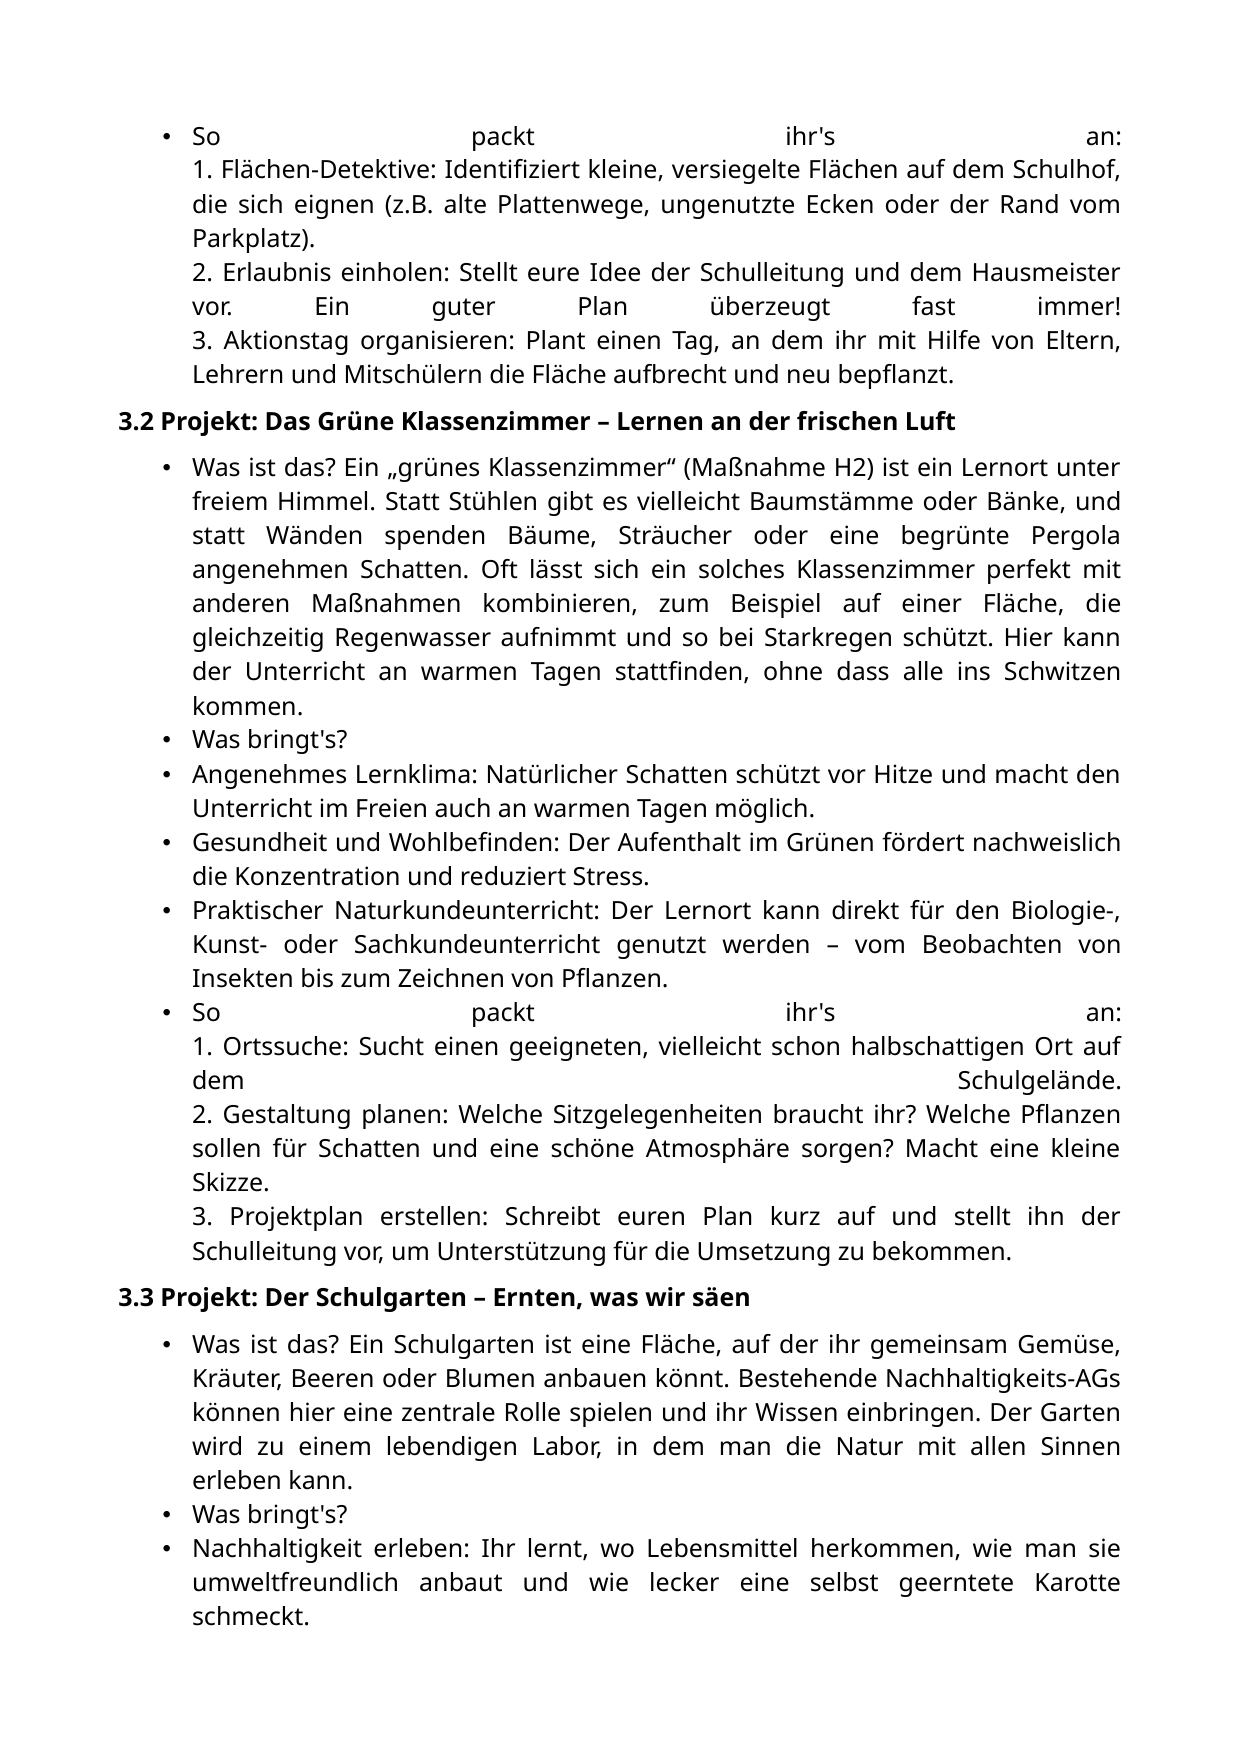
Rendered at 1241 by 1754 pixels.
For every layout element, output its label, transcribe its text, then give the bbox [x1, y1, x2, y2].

list Angenehmes Lernklima: Natürlicher Schatten schützt vor Hitze und macht den Unterricht im Freien auch an warmen Tagen möglich. [162, 756, 1122, 824]
list Was bringt's? [162, 722, 1122, 756]
list Gesundheit und Wohlbefinden: Der Aufenthalt im Grünen fördert nachweislich die Konzentration und reduziert Stress. [162, 824, 1122, 892]
list Praktischer Naturkundeunterricht: Der Lernort kann direkt für den Biologie-, Kunst- oder Sachkundeunterricht genutzt werden – vom Beobachten von Insekten bis zum Zeichnen von Pflanzen. [162, 892, 1122, 995]
list So packt ihr's an: 1. Ortssuche: Sucht einen geeigneten, vielleicht schon halbschattigen Ort auf dem Schulgelände. 2. Gestaltung planen: Welche Sitzgelegenheiten braucht ihr? Welche Pflanzen sollen für Schatten und eine schöne Atmosphäre sorgen? Macht eine kleine Skizze. 3. Projektplan erstellen: Schreibt euren Plan kurz auf und stellt ihn der Schulleitung vor, um Unterstützung für die Umsetzung zu bekommen. [162, 995, 1122, 1267]
list Was bringt's? [162, 1497, 1122, 1531]
list Was ist das? Ein Schulgarten ist eine Fläche, auf der ihr gemeinsam Gemüse, Kräuter, Beeren oder Blumen anbauen könnt. Bestehende Nachhaltigkeits-AGs können hier eine zentrale Rolle spielen und ihr Wissen einbringen. Der Garten wird zu einem lebendigen Labor, in dem man die Natur mit allen Sinnen erleben kann. [162, 1326, 1122, 1497]
text 3.3 Projekt: Der Schulgarten – Ernten, was wir säen [118, 1280, 1122, 1314]
text 3.2 Projekt: Das Grüne Klassenzimmer – Lernen an der frischen Luft [118, 403, 1122, 437]
list Was ist das? Ein „grünes Klassenzimmer“ (Maßnahme H2) ist ein Lernort unter freiem Himmel. Statt Stühlen gibt es vielleicht Baumstämme oder Bänke, und statt Wänden spenden Bäume, Sträucher oder eine begrünte Pergola angenehmen Schatten. Oft lässt sich ein solches Klassenzimmer perfekt mit anderen Maßnahmen kombinieren, zum Beispiel auf einer Fläche, die gleichzeitig Regenwasser aufnimmt und so bei Starkregen schützt. Hier kann der Unterricht an warmen Tagen stattfinden, ohne dass alle ins Schwitzen kommen. [162, 450, 1122, 722]
list So packt ihr's an: 1. Flächen-Detektive: Identifiziert kleine, versiegelte Flächen auf dem Schulhof, die sich eignen (z.B. alte Plattenwege, ungenutzte Ecken oder der Rand vom Parkplatz). 2. Erlaubnis einholen: Stellt eure Idee der Schulleitung und dem Hausmeister vor. Ein guter Plan überzeugt fast immer! 3. Aktionstag organisieren: Plant einen Tag, an dem ihr mit Hilfe von Eltern, Lehrern und Mitschülern die Fläche aufbrecht und neu bepflanzt. [162, 118, 1122, 391]
list Nachhaltigkeit erleben: Ihr lernt, wo Lebensmittel herkommen, wie man sie umweltfreundlich anbaut und wie lecker eine selbst geerntete Karotte schmeckt. [162, 1531, 1122, 1633]
